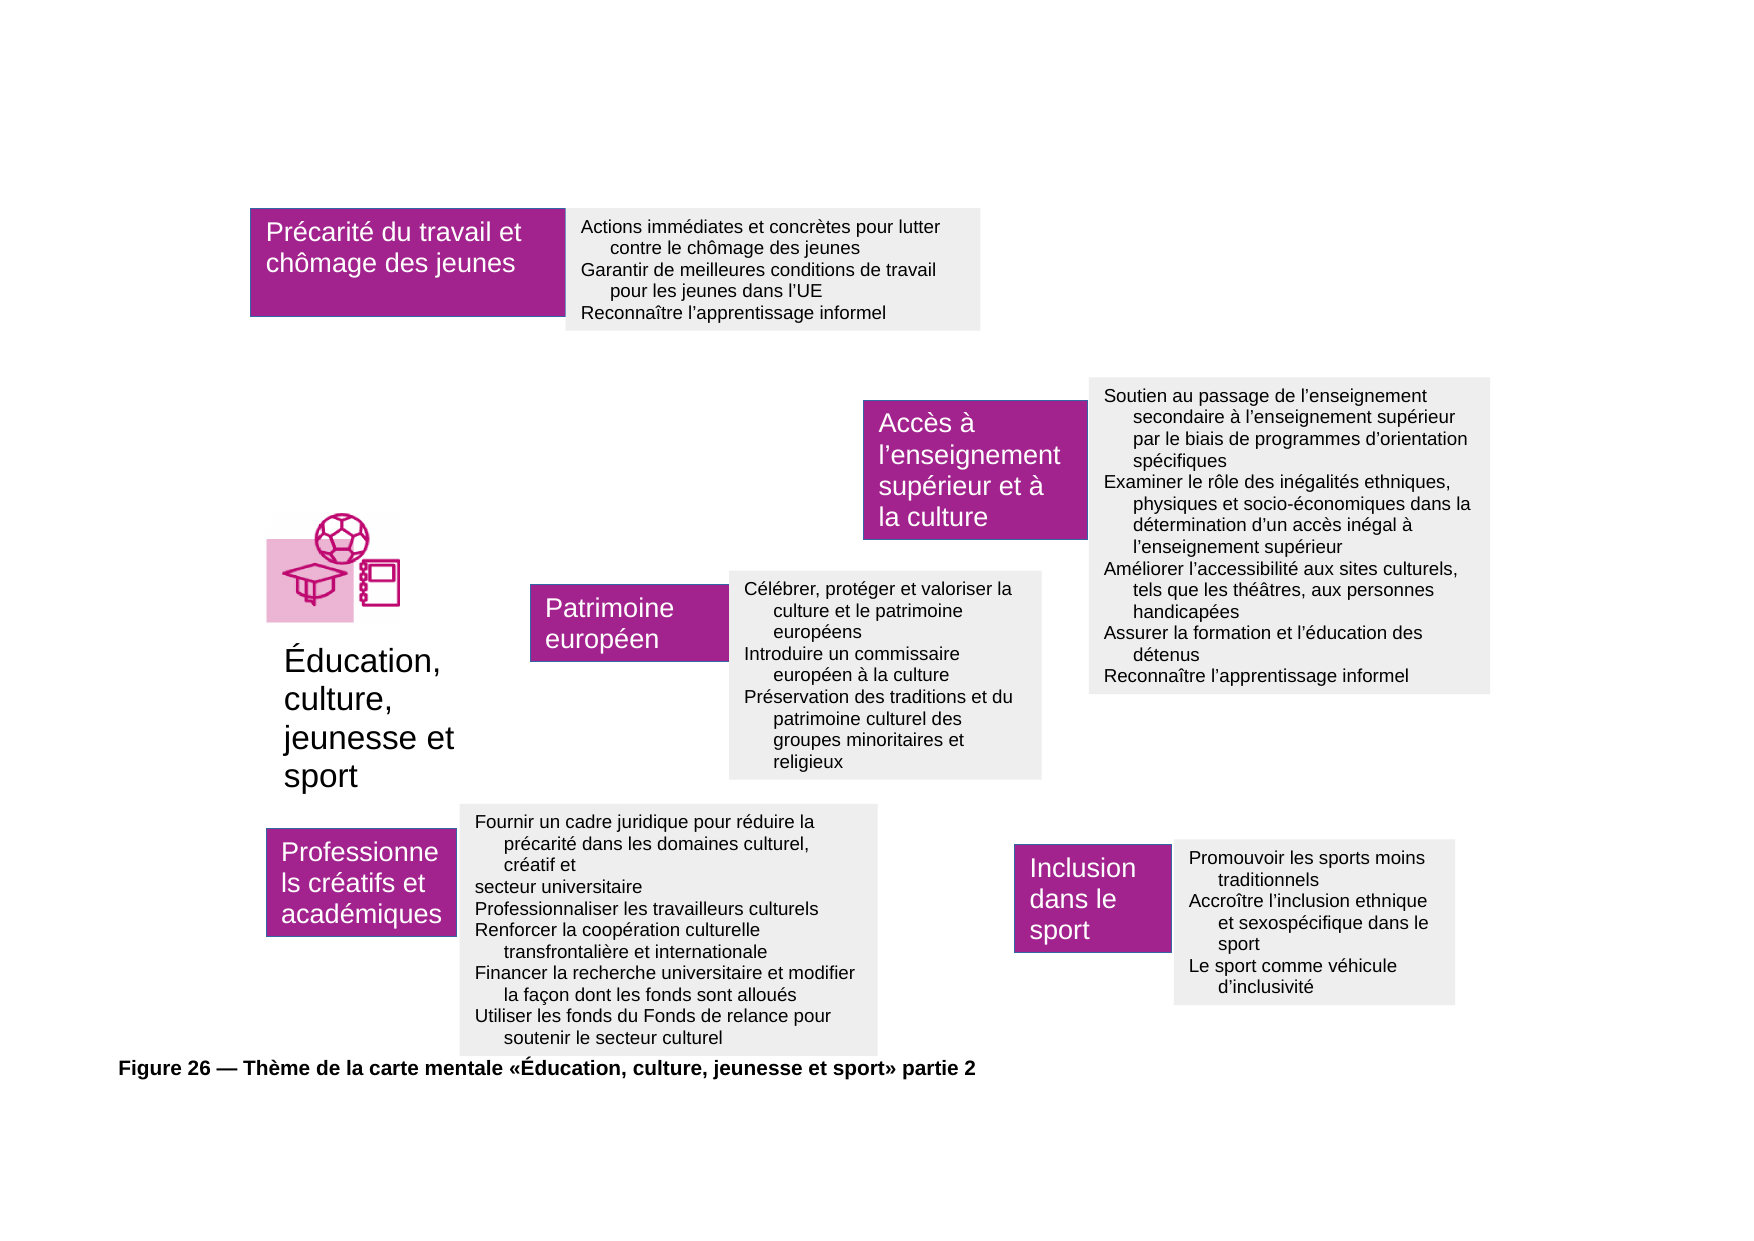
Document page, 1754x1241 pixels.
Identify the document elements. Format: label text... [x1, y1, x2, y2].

text Figure 26 — Thème de la carte mentale «Éducation, culture, jeunesse et sport» partie 2 [118, 221, 1623, 1080]
picture [265, 511, 400, 626]
